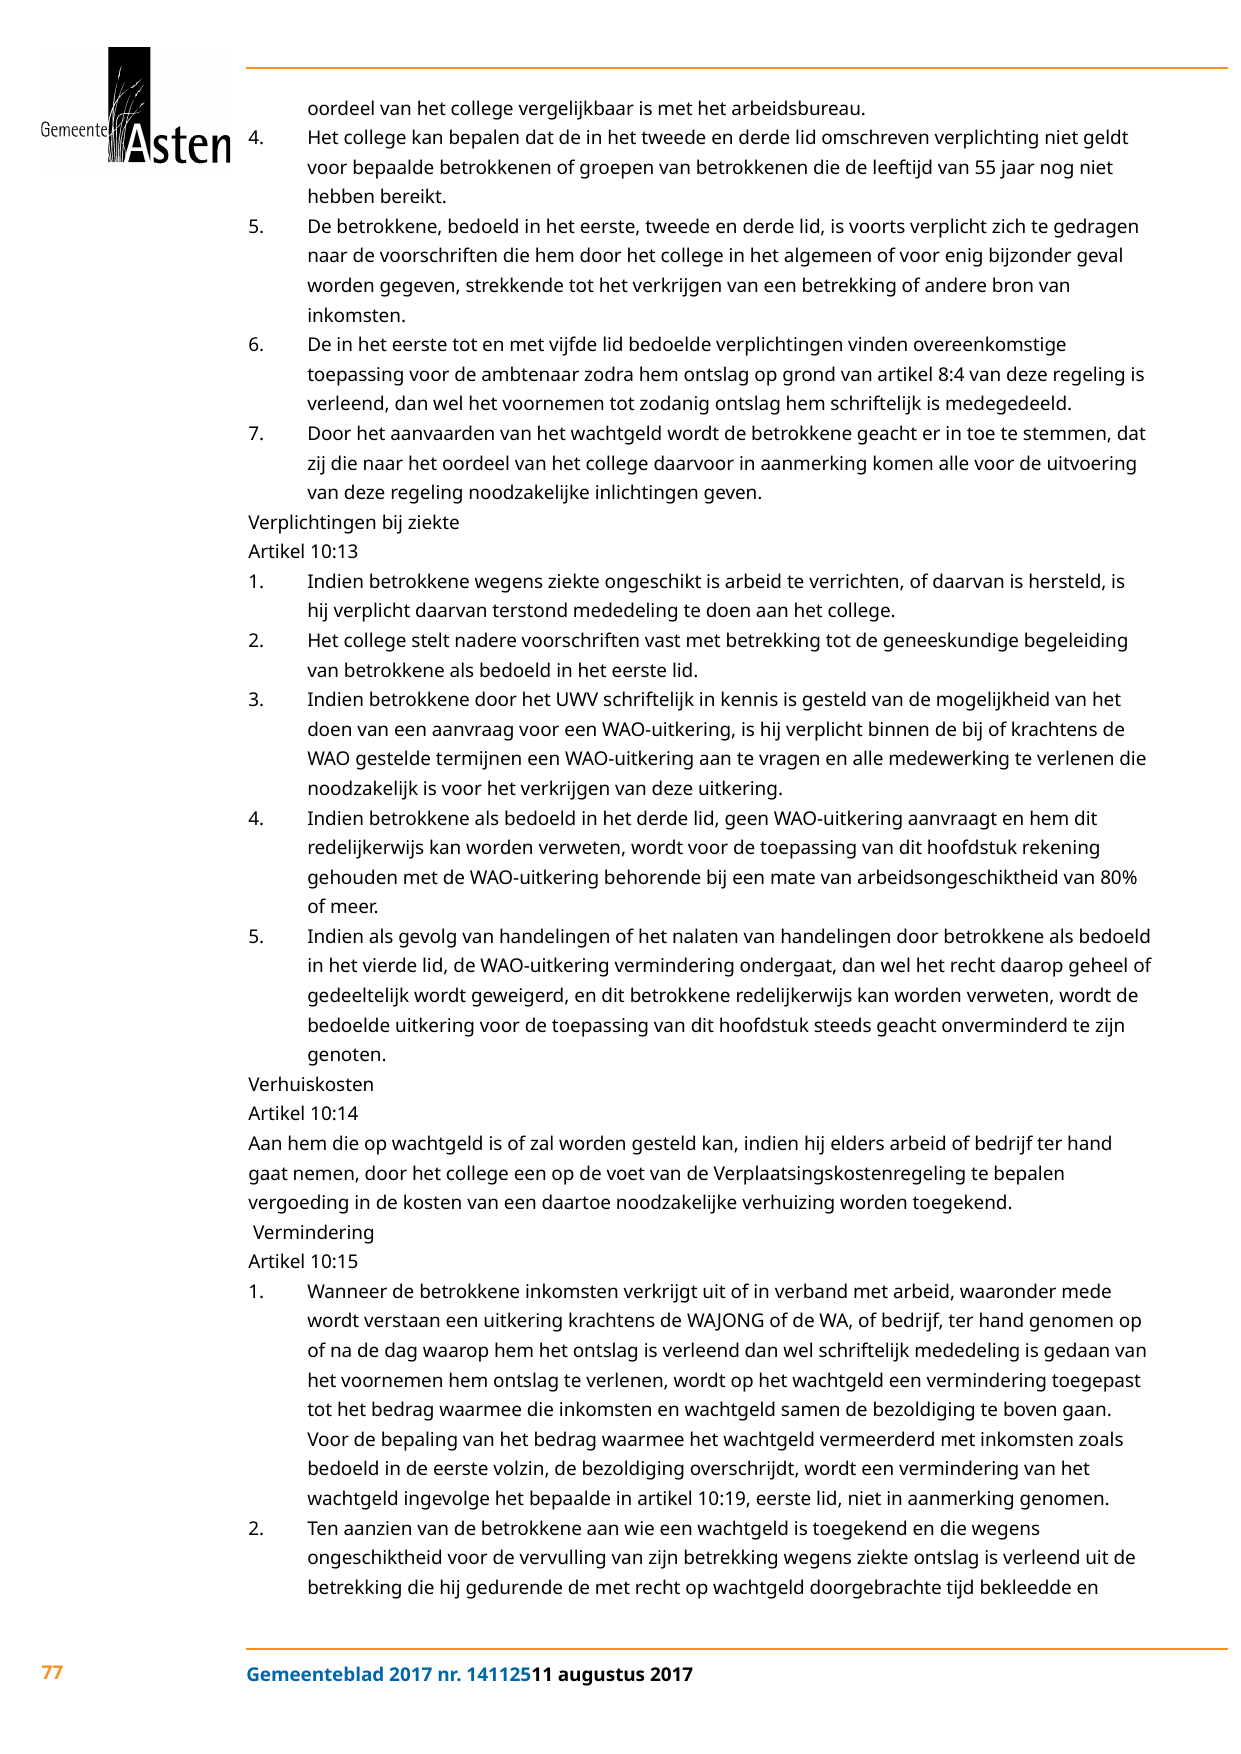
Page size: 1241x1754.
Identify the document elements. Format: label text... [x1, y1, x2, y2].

text Artikel 10:14 [248, 1101, 1152, 1126]
list Indien betrokkene door het UWV schriftelijk in kennis is gesteld van de mogelijkheid van het doen van een aanvraag voor een WAO-uitkering, is hij verplicht binnen de bij of krachtens de WAO gestelde termijnen een WAO-uitkering aan te vragen en alle medewerking te verlenen die noodzakelijk is voor het verkrijgen van deze uitkering. [248, 686, 1152, 801]
text Artikel 10:13 [248, 538, 1152, 564]
text Verplichtingen bij ziekte [248, 509, 1152, 535]
text Vermindering [248, 1219, 1152, 1245]
text Verhuiskosten [248, 1071, 1152, 1097]
list Door het aanvaarden van het wachtgeld wordt de betrokkene geacht er in toe te stemmen, dat zij die naar het oordeel van het college daarvoor in aanmerking komen alle voor de uitvoering van deze regeling noodzakelijke inlichtingen geven. [248, 420, 1152, 505]
list oordeel van het college vergelijkbaar is met het arbeidsbureau. [248, 95, 1152, 121]
list Wanneer de betrokkene inkomsten verkrijgt uit of in verband met arbeid, waaronder mede wordt verstaan een uitkering krachtens de WAJONG of de WA, of bedrijf, ter hand genomen op of na de dag waarop hem het ontslag is verleend dan wel schriftelijk mededeling is gedaan van het voornemen hem ontslag te verlenen, wordt op het wachtgeld een vermindering toegepast tot het bedrag waarmee die inkomsten en wachtgeld samen de bezoldiging te boven gaan. Voor de bepaling van het bedrag waarmee het wachtgeld vermeerderd met inkomsten zoals bedoeld in de eerste volzin, de bezoldiging overschrijdt, wordt een vermindering van het wachtgeld ingevolge het bepaalde in artikel 10:19, eerste lid, niet in aanmerking genomen. [248, 1278, 1152, 1511]
list Ten aanzien van de betrokkene aan wie een wachtgeld is toegekend en die wegens ongeschiktheid voor de vervulling van zijn betrekking wegens ziekte ontslag is verleend uit de betrekking die hij gedurende de met recht op wachtgeld doorgebrachte tijd bekleedde en [248, 1515, 1152, 1600]
list De betrokkene, bedoeld in het eerste, tweede en derde lid, is voorts verplicht zich te gedragen naar de voorschriften die hem door het college in het algemeen of voor enig bijzonder geval worden gegeven, strekkende tot het verkrijgen van een betrekking of andere bron van inkomsten. [248, 213, 1152, 328]
list Indien als gevolg van handelingen of het nalaten van handelingen door betrokkene als bedoeld in het vierde lid, de WAO-uitkering vermindering ondergaat, dan wel het recht daarop geheel of gedeeltelijk wordt geweigerd, en dit betrokkene redelijkerwijs kan worden verweten, wordt de bedoelde uitkering voor de toepassing van dit hoofdstuk steeds geacht onverminderd te zijn genoten. [248, 923, 1152, 1067]
list Indien betrokkene als bedoeld in het derde lid, geen WAO-uitkering aanvraagt en hem dit redelijkerwijs kan worden verweten, wordt voor de toepassing van dit hoofdstuk rekening gehouden met de WAO-uitkering behorende bij een mate van arbeidsongeschiktheid van 80% of meer. [248, 805, 1152, 919]
list Het college stelt nadere voorschriften vast met betrekking tot de geneeskundige begeleiding van betrokkene als bedoeld in het eerste lid. [248, 627, 1152, 683]
text Artikel 10:15 [248, 1248, 1152, 1274]
list Indien betrokkene wegens ziekte ongeschikt is arbeid te verrichten, of daarvan is hersteld, is hij verplicht daarvan terstond mededeling te doen aan het college. [248, 568, 1152, 623]
picture [41, 47, 231, 172]
text Aan hem die op wachtgeld is of zal worden gesteld kan, indien hij elders arbeid of bedrijf ter hand gaat nemen, door het college een op de voet van de Verplaatsingskostenregeling te bepalen vergoeding in de kosten van een daartoe noodzakelijke verhuizing worden toegekend. [248, 1130, 1152, 1215]
list De in het eerste tot en met vijfde lid bedoelde verplichtingen vinden overeenkomstige toepassing voor de ambtenaar zodra hem ontslag op grond van artikel 8:4 van deze regeling is verleend, dan wel het voornemen tot zodanig ontslag hem schriftelijk is medegedeeld. [248, 331, 1152, 416]
list Het college kan bepalen dat de in het tweede en derde lid omschreven verplichting niet geldt voor bepaalde betrokkenen of groepen van betrokkenen die de leeftijd van 55 jaar nog niet hebben bereikt. [248, 124, 1152, 209]
